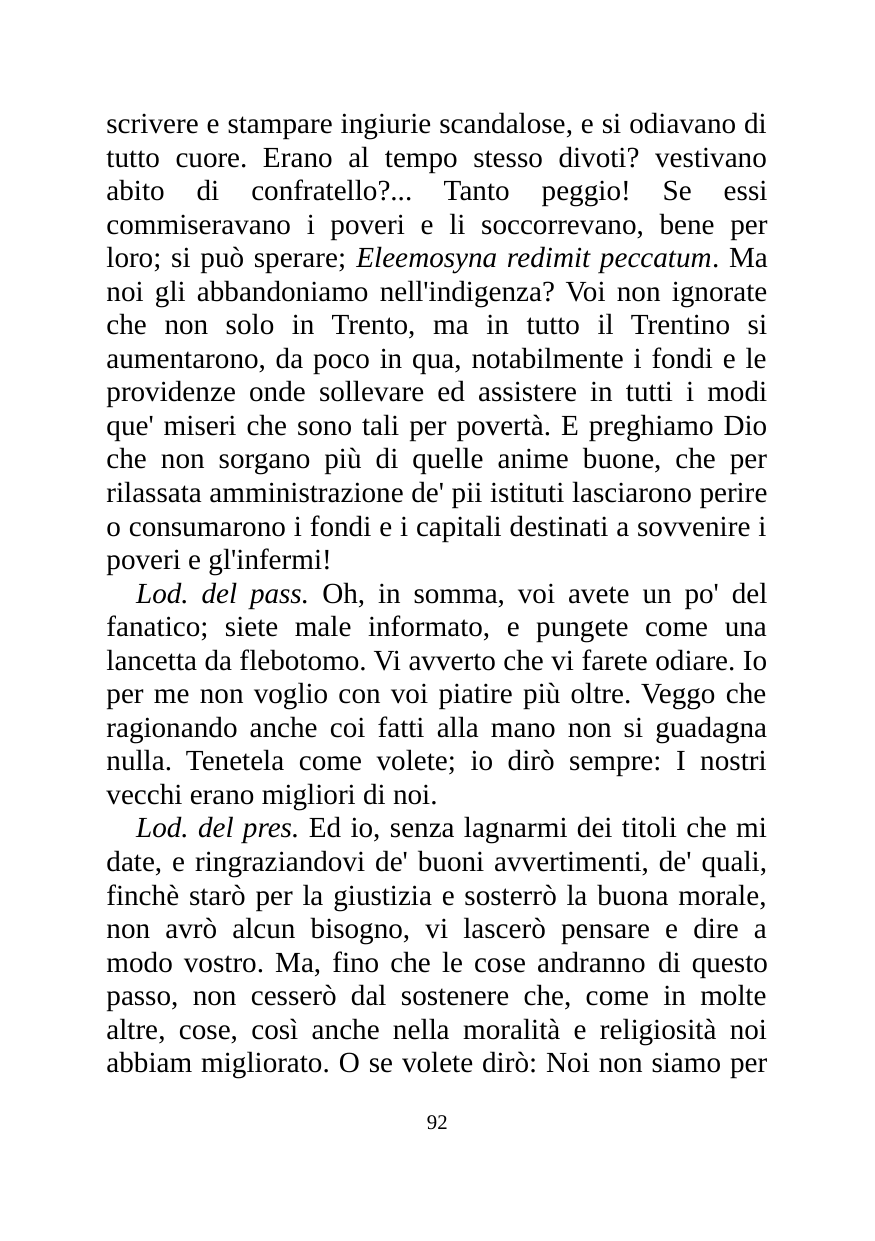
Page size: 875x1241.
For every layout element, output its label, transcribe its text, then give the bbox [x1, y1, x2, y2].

text Lod. del pres. Ed io, senza lagnarmi dei titoli che mi date, e ringraziandovi de' buoni avvertimenti, de' quali, finchè starò per la giustizia e sosterrò la buona morale, non avrò alcun bisogno, vi lascerò pensare e dire a modo vostro. Ma, fino che le cose andranno di questo passo, non cesserò dal sostenere che, come in molte altre, cose, così anche nella moralità e religiosità noi abbiam migliorato. O se volete dirò: Noi non siamo per [106, 811, 768, 1079]
text scrivere e stampare ingiurie scandalose, e si odiavano di tutto cuore. Erano al tempo stesso divoti? vestivano abito di confratello?... Tanto peggio! Se essi commiseravano i poveri e li soccorrevano, bene per loro; si può sperare; Eleemosyna redimit peccatum. Ma noi gli abbandoniamo nell'indigenza? Voi non ignorate che non solo in Trento, ma in tutto il Trentino si aumentarono, da poco in qua, notabilmente i fondi e le providenze onde sollevare ed assistere in tutti i modi que' miseri che sono tali per povertà. E preghiamo Dio che non sorgano più di quelle anime buone, che per rilassata amministrazione de' pii istituti lasciarono perire o consumarono i fondi e i capitali destinati a sovvenire i poveri e gl'infermi! [106, 106, 768, 576]
text Lod. del pass. Oh, in somma, voi avete un po' del fanatico; siete male informato, e pungete come una lancetta da flebotomo. Vi avverto che vi farete odiare. Io per me non voglio con voi piatire più oltre. Veggo che ragionando anche coi fatti alla mano non si guadagna nulla. Tenetela come volete; io dirò sempre: I nostri vecchi erano migliori di noi. [106, 576, 768, 811]
